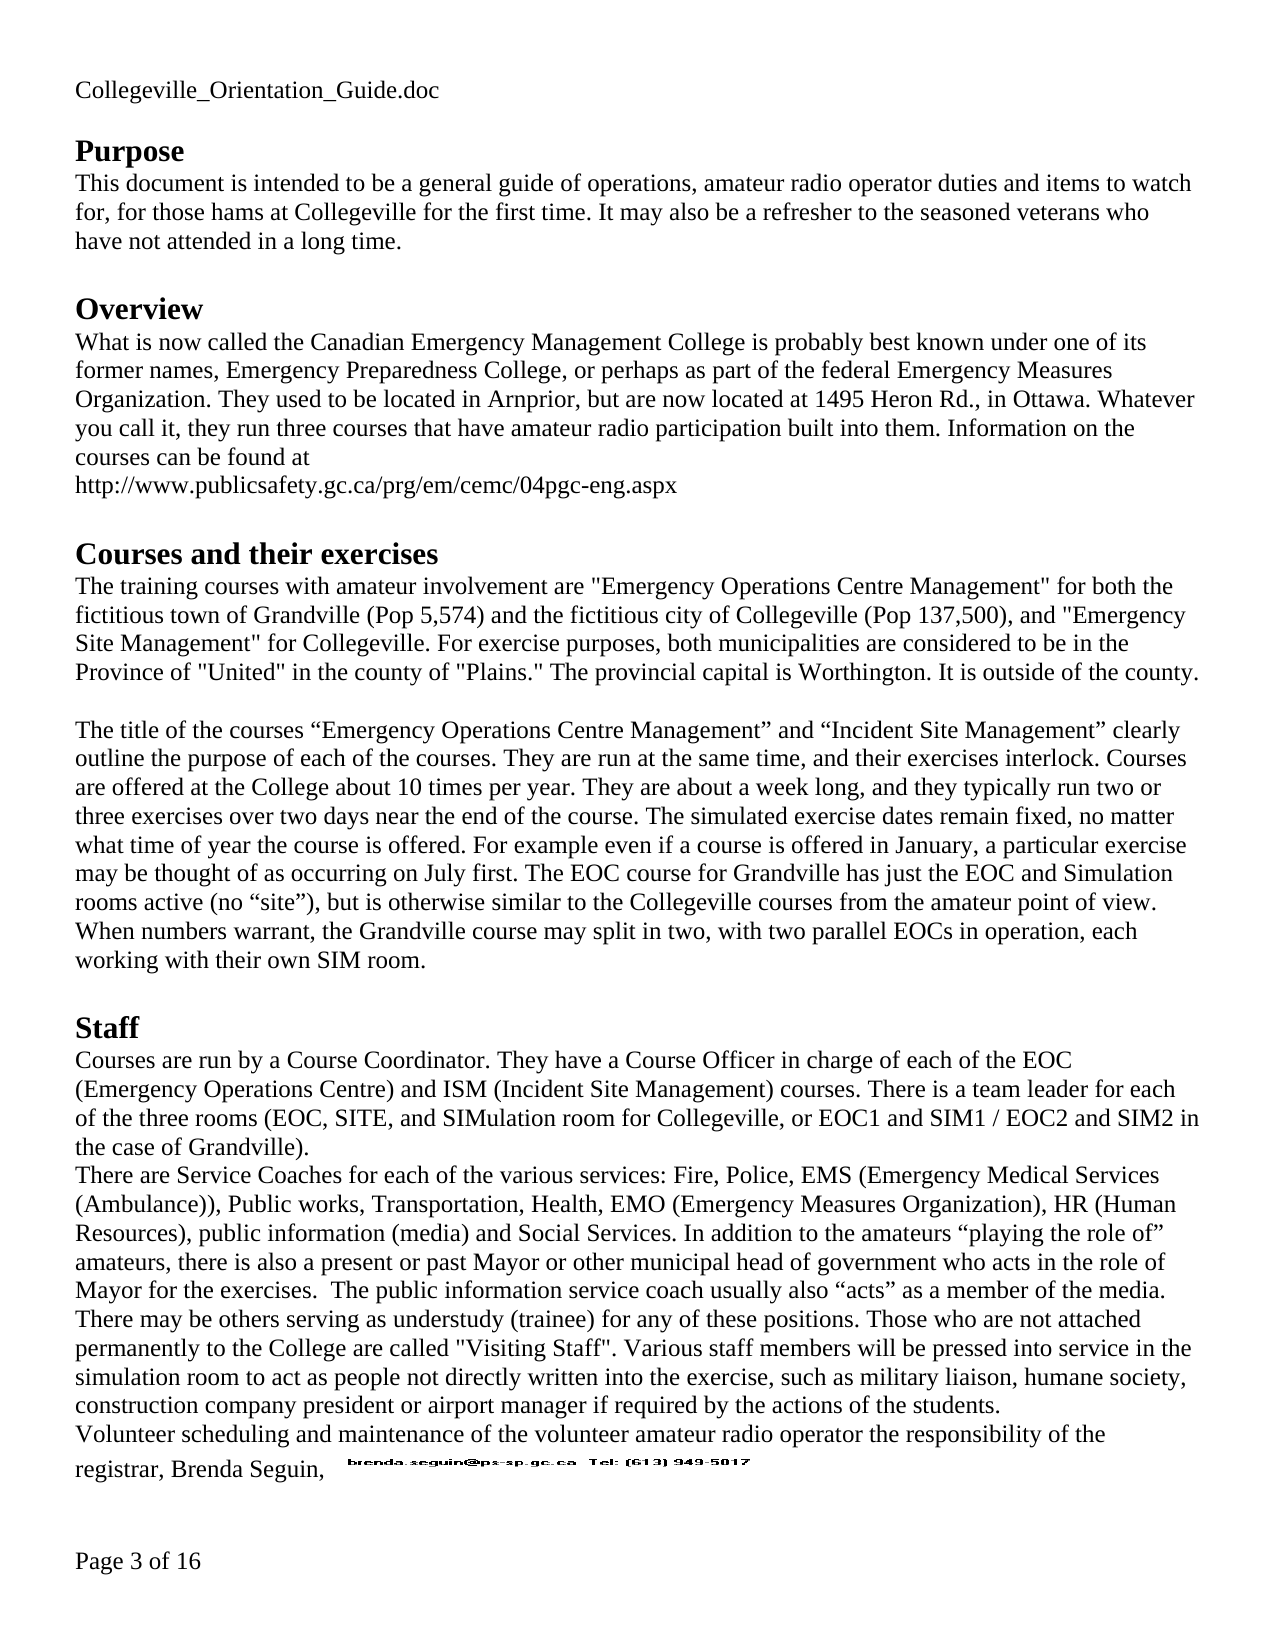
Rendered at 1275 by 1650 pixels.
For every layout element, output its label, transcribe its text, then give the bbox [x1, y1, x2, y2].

text Staff [75, 1009, 1200, 1045]
text Purpose [75, 132, 1200, 168]
text The training courses with amateur involvement are "Emergency Operations Centre Management" for both the fictitious town of Grandville (Pop 5,574) and the fictitious city of Collegeville (Pop 137,500), and "Emergency Site Management" for Collegeville. For exercise purposes, both municipalities are considered to be in the Province of "United" in the county of "Plains." The provincial capital is Worthington. It is outside of the county. [75, 571, 1200, 686]
text This document is intended to be a general guide of operations, amateur radio operator duties and items to watch for, for those hams at Collegeville for the first time. It may also be a refresher to the seasoned veterans who have not attended in a long time. [75, 168, 1200, 255]
text What is now called the Canadian Emergency Management College is probably best known under one of its former names, Emergency Preparedness College, or perhaps as part of the federal Emergency Measures Organization. They used to be located in Arnprior, but are now located at 1495 Heron Rd., in Ottawa. Whatever you call it, they run three courses that have amateur radio participation built into them. Information on the courses can be found at [75, 327, 1200, 470]
subtitle http://www.publicsafety.gc.ca/prg/em/cemc/04pgc-eng.aspx [75, 470, 1200, 499]
text Courses are run by a Course Coordinator. They have a Course Officer in charge of each of the EOC (Emergency Operations Centre) and ISM (Incident Site Management) courses. There is a team leader for each of the three rooms (EOC, SITE, and SIMulation room for Collegeville, or EOC1 and SIM1 / EOC2 and SIM2 in the case of Grandville). [75, 1045, 1200, 1160]
text Overview [75, 291, 1200, 327]
text The title of the courses “Emergency Operations Centre Management” and “Incident Site Management” clearly outline the purpose of each of the courses. They are run at the same time, and their exercises interlock. Courses are offered at the College about 10 times per year. They are about a week long, and they typically run two or three exercises over two days near the end of the course. The simulated exercise dates remain fixed, no matter what time of year the course is offered. For example even if a course is offered in January, a particular exercise may be thought of as occurring on July first. The EOC course for Grandville has just the EOC and Simulation rooms active (no “site”), but is otherwise similar to the Collegeville courses from the amateur point of view. When numbers warrant, the Grandville course may split in two, with two parallel EOCs in operation, each working with their own SIM room. [75, 715, 1200, 973]
text There are Service Coaches for each of the various services: Fire, Police, EMS (Emergency Medical Services (Ambulance)), Public works, Transportation, Health, EMO (Emergency Measures Organization), HR (Human Resources), public information (media) and Social Services. In addition to the amateurs “playing the role of” amateurs, there is also a present or past Mayor or other municipal head of government who acts in the role of Mayor for the exercises. The public information service coach usually also “acts” as a member of the media. There may be others serving as understudy (trainee) for any of these positions. Those who are not attached permanently to the College are called "Visiting Staff". Various staff members will be pressed into service in the simulation room to act as people not directly written into the exercise, such as military liaison, humane society, construction company president or airport manager if required by the actions of the students. [75, 1160, 1200, 1419]
text Volunteer scheduling and maintenance of the volunteer amateur radio operator the responsibility of the registrar, Brenda Seguin, [75, 1419, 1200, 1483]
subtitle Courses and their exercises [75, 535, 1200, 571]
picture [347, 1456, 755, 1469]
